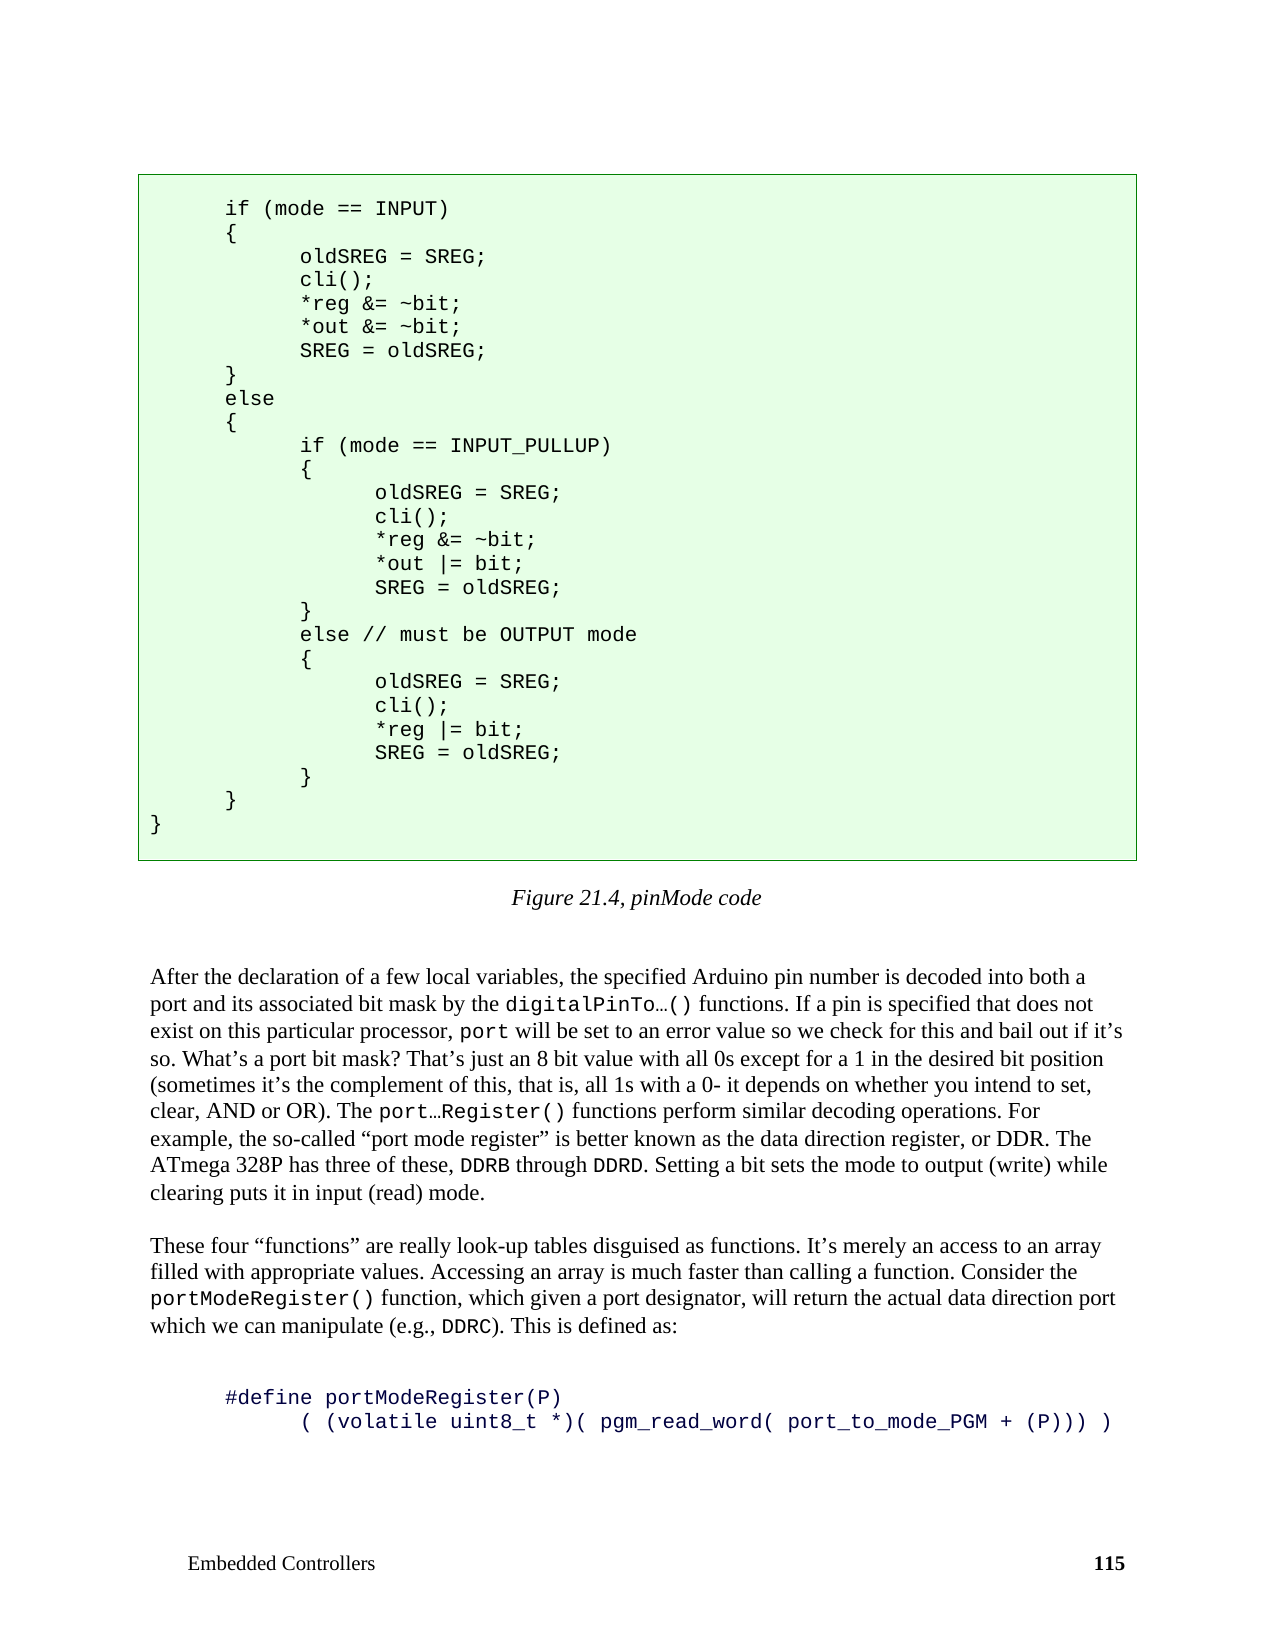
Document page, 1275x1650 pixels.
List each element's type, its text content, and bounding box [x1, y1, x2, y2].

text Figure 21.4, pinMode code [150, 884, 1125, 911]
text After the declaration of a few local variables, the specified Arduino pin number is decoded into both a port and its associated bit mask by the digitalPinTo…() functions. If a pin is specified that does not exist on this particular processor, port will be set to an error value so we check for this and bail out if it’s so. What’s a port bit mask? That’s just an 8 bit value with all 0s except for a 1 in the desired bit position (sometimes it’s the complement of this, that is, all 1s with a 0- it depends on whether you intend to set, clear, AND or OR). The port…Register() functions perform similar decoding operations. For example, the so-called “port mode register” is better known as the data direction register, or DDR. The ATmega 328P has three of these, DDRB through DDRD. Setting a bit sets the mode to output (write) while clearing puts it in input (read) mode. [150, 963, 1125, 1205]
text #define portModeRegister(P) [225, 1387, 1125, 1411]
text These four “functions” are really look-up tables disguised as functions. It’s merely an access to an array filled with appropriate values. Accessing an array is much faster than calling a function. Consider the portModeRegister() function, which given a port designator, will return the actual data direction port which we can manipulate (e.g., DDRC). This is defined as: [150, 1232, 1125, 1340]
text ( (volatile uint8_t *)( pgm_read_word( port_to_mode_PGM + (P))) ) [225, 1411, 1125, 1434]
table_header if (mode == INPUT) { oldSREG = SREG; cli(); *reg &= ~bit; *out &= ~bit; SREG = oldSREG; } else { if (mode == INPUT_PULLUP) { oldSREG = SREG; cli(); *reg &= ~bit; *out |= bit; SREG = oldSREG; } else // must be OUTPUT mode { oldSREG = SREG; cli(); *reg |= bit; SREG = oldSREG; } } } [139, 175, 1136, 859]
